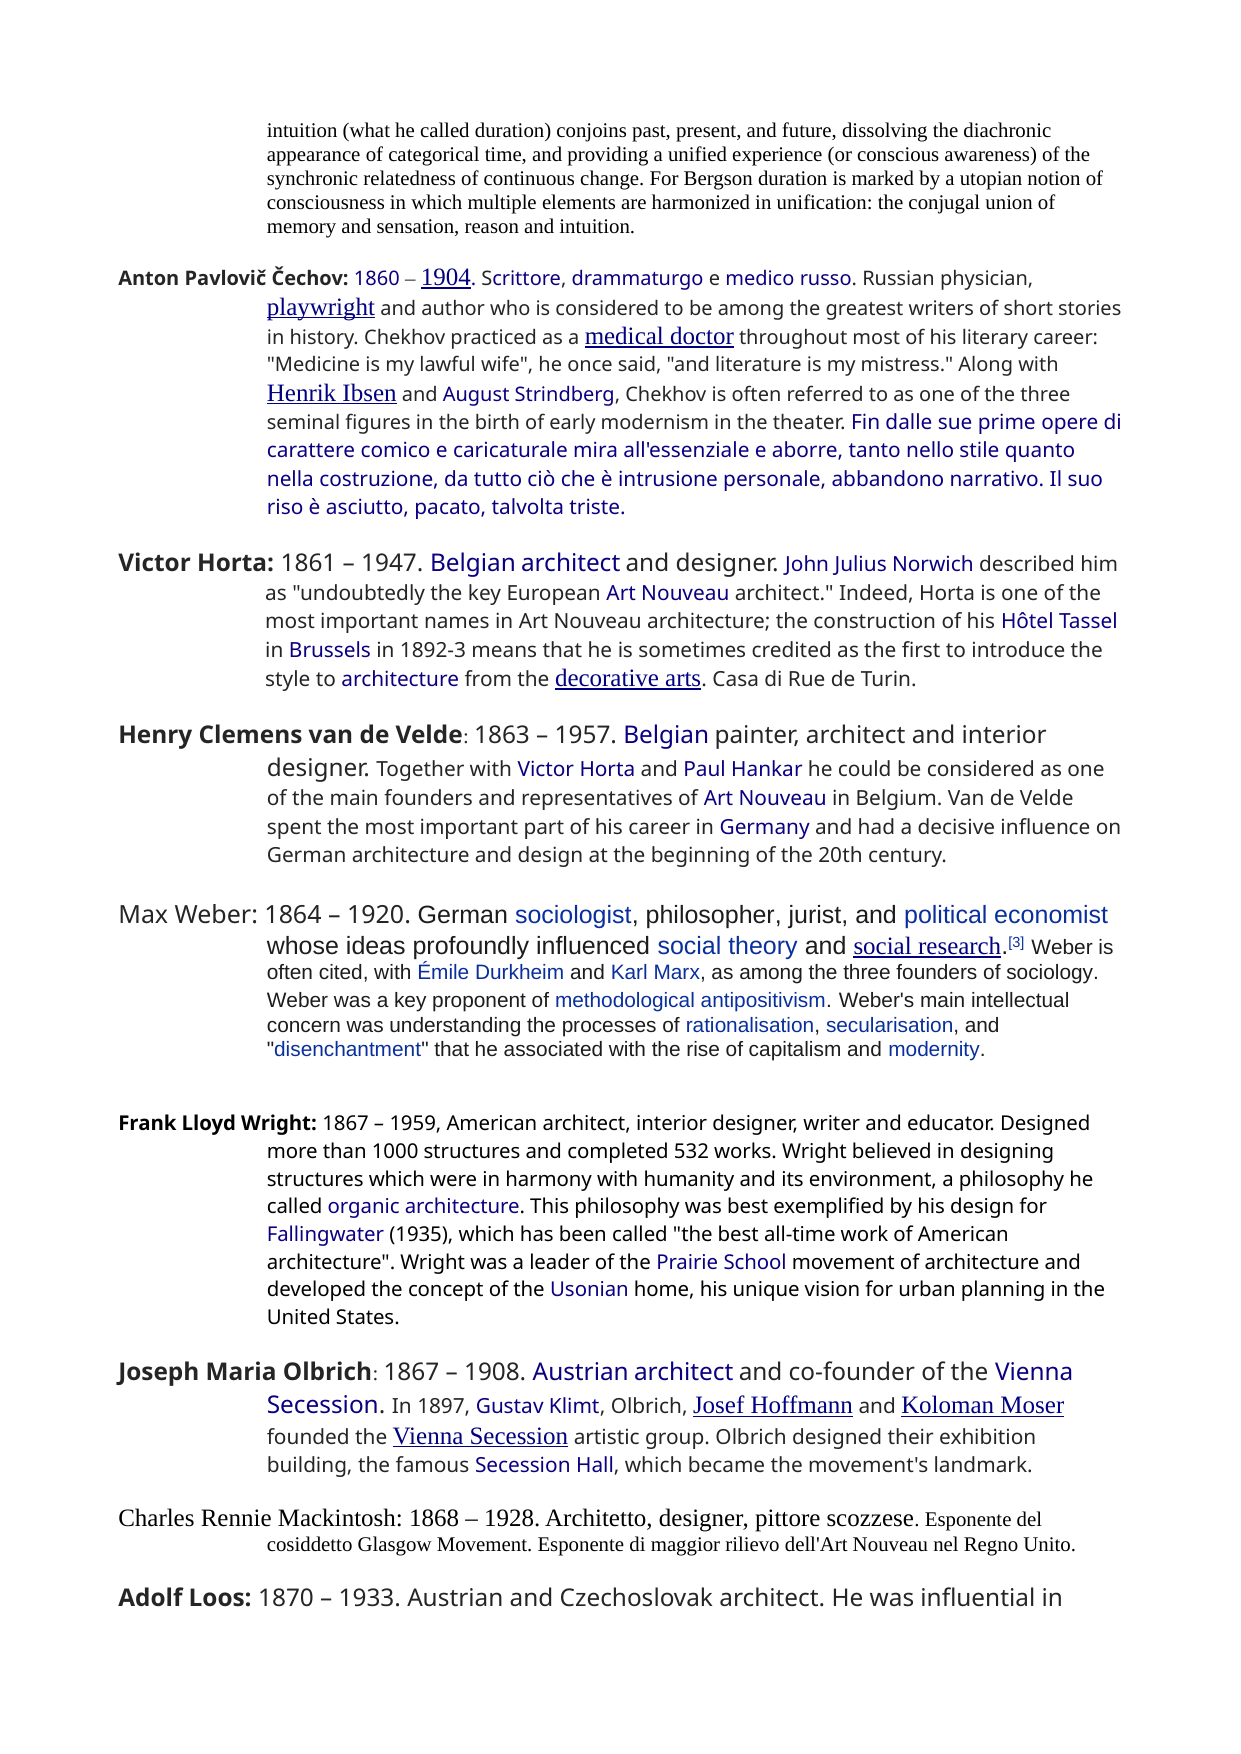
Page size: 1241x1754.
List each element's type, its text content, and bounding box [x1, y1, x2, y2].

text Anton Pavlovič Čechov: 1860 – 1904. Scrittore, drammaturgo e medico russo. Russian physician, playwright and author who is considered to be among the greatest writers of short stories in history. Chekhov practiced as a medical doctor throughout most of his literary career: "Medicine is my lawful wife", he once said, "and literature is my mistress." Along with Henrik Ibsen and August Strindberg, Chekhov is often referred to as one of the three seminal figures in the birth of early modernism in the theater. Fin dalle sue prime opere di carattere comico e caricaturale mira all'essenziale e aborre, tanto nello stile quanto nella costruzione, da tutto ciò che è intrusione personale, abbandono narrativo. Il suo riso è asciutto, pacato, talvolta triste. [118, 262, 1122, 521]
text intuition (what he called duration) conjoins past, present, and future, dissolving the diachronic appearance of categorical time, and providing a unified experience (or conscious awareness) of the synchronic relatedness of continuous change. For Bergson duration is marked by a utopian notion of consciousness in which multiple elements are harmonized in unification: the conjugal union of memory and sensation, reason and intuition. [118, 118, 1122, 238]
text Adolf Loos: 1870 – 1933. Austrian and Czechoslovak architect. He was influential in [118, 1580, 1122, 1613]
text Charles Rennie Mackintosh: 1868 – 1928. Architetto, designer, pittore scozzese. Esponente del cosiddetto Glasgow Movement. Esponente di maggior rilievo dell'Art Nouveau nel Regno Unito. [118, 1503, 1122, 1556]
text Victor Horta: 1861 – 1947. Belgian architect and designer. John Julius Norwich described him as "undoubtedly the key European Art Nouveau architect." Indeed, Horta is one of the most important names in Art Nouveau architecture; the construction of his Hôtel Tassel in Brussels in 1892-3 means that he is sometimes credited as the first to introduce the style to architecture from the decorative arts. Casa di Rue de Turin. [118, 545, 1122, 693]
text Henry Clemens van de Velde: 1863 – 1957. Belgian painter, architect and interior designer. Together with Victor Horta and Paul Hankar he could be considered as one of the main founders and representatives of Art Nouveau in Belgium. Van de Velde spent the most important part of his career in Germany and had a decisive influence on German architecture and design at the beginning of the 20th century. [118, 717, 1122, 869]
text Frank Lloyd Wright: 1867 – 1959, American architect, interior designer, writer and educator. Designed more than 1000 structures and completed 532 works. Wright believed in designing structures which were in harmony with humanity and its environment, a philosophy he called organic architecture. This philosophy was best exemplified by his design for Fallingwater (1935), which has been called "the best all-time work of American architecture". Wright was a leader of the Prairie School movement of architecture and developed the concept of the Usonian home, his unique vision for urban planning in the United States. [118, 1109, 1122, 1331]
text Joseph Maria Olbrich: 1867 – 1908. Austrian architect and co-founder of the Vienna Secession. In 1897, Gustav Klimt, Olbrich, Josef Hoffmann and Koloman Moser founded the Vienna Secession artistic group. Olbrich designed their exhibition building, the famous Secession Hall, which became the movement's landmark. [118, 1354, 1122, 1479]
text Max Weber: 1864 – 1920. German sociologist, philosopher, jurist, and political economist whose ideas profoundly influenced social theory and social research.[3] Weber is often cited, with Émile Durkheim and Karl Marx, as among the three founders of sociology. Weber was a key proponent of methodological antipositivism. Weber's main intellectual concern was understanding the processes of rationalisation, secularisation, and "disenchantment" that he associated with the rise of capitalism and modernity. [118, 897, 1122, 1061]
